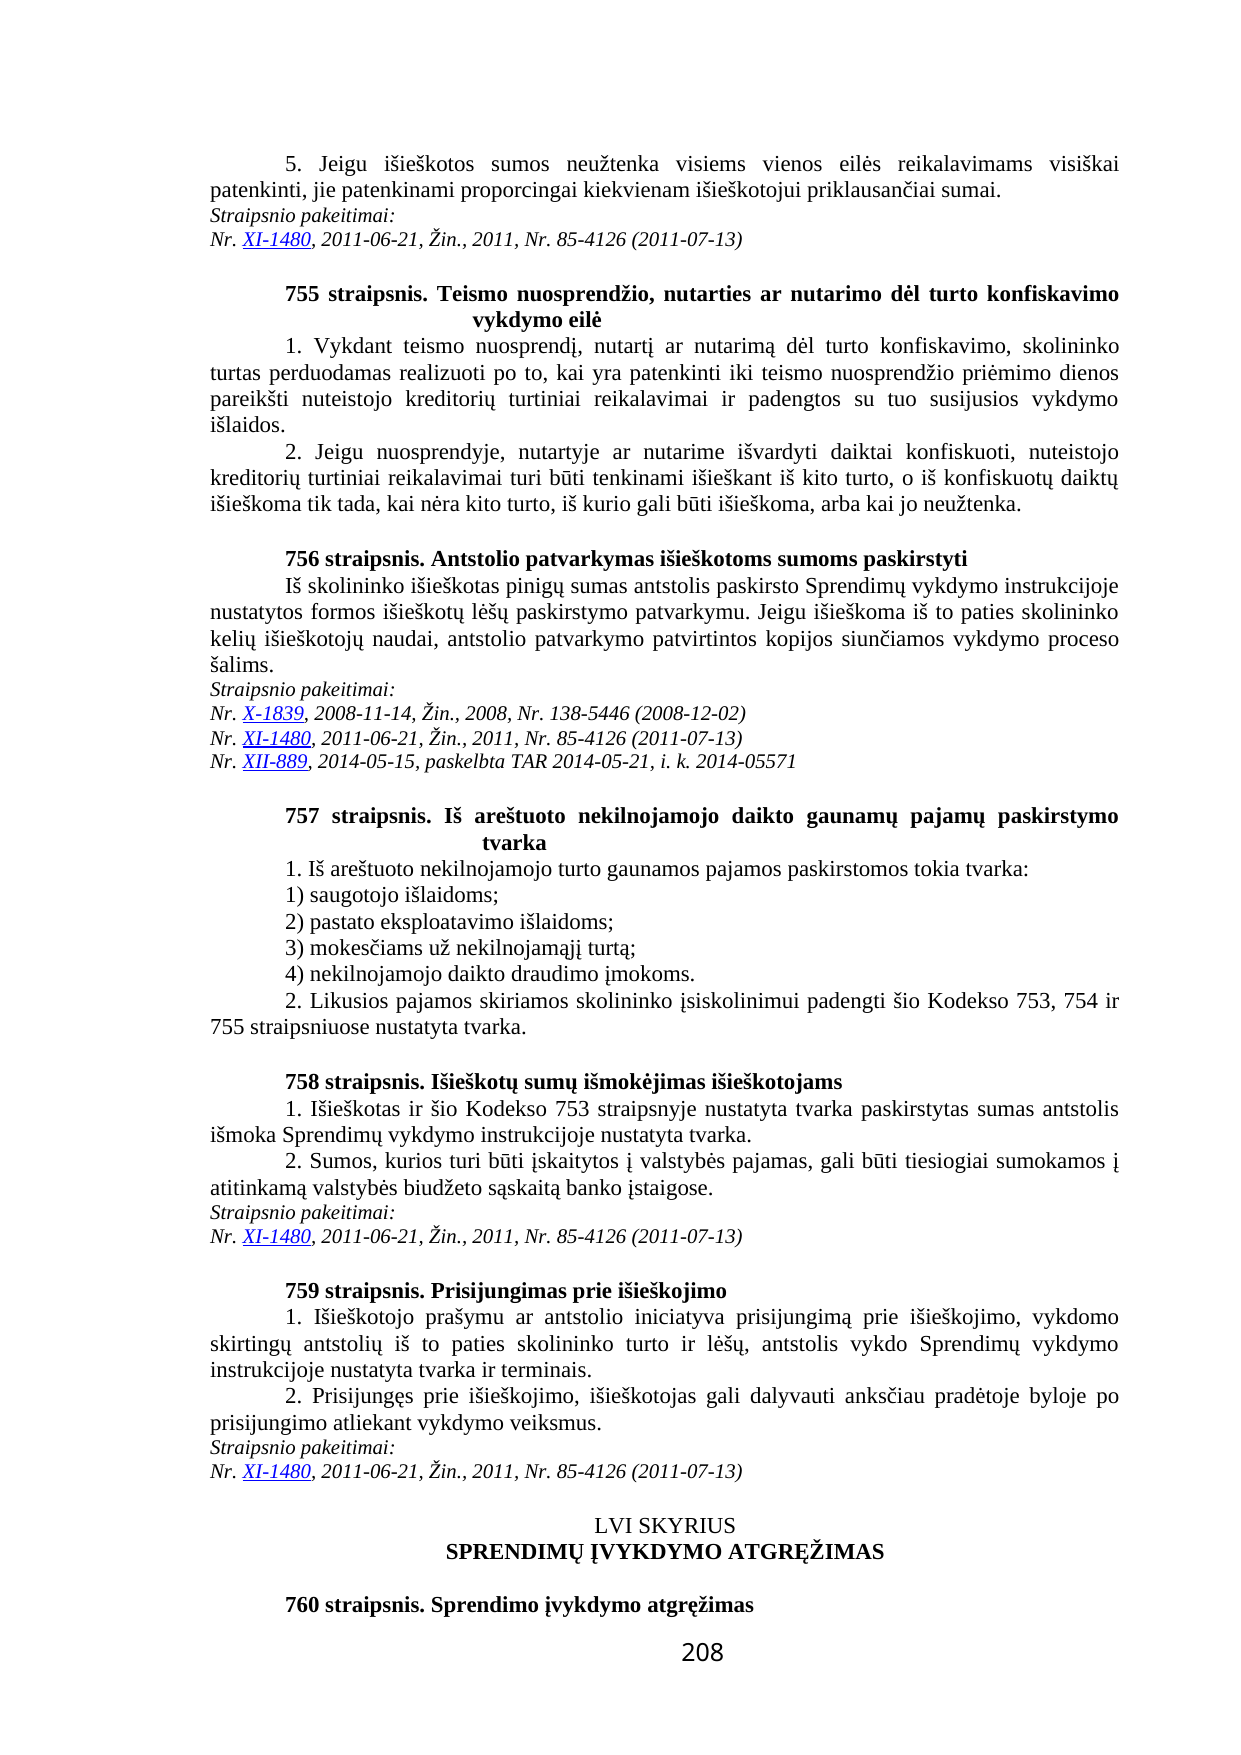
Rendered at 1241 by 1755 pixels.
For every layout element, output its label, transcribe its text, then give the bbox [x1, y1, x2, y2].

text 755 straipsnis. Teismo nuosprendžio, nutarties ar nutarimo dėl turto konfiskavimo vykdymo eilė [285, 279, 1120, 332]
text 1) saugotojo išlaidoms; [210, 881, 1120, 908]
text 2. Sumos, kurios turi būti įskaitytos į valstybės pajamas, gali būti tiesiogiai sumokamos į atitinkamą valstybės biudžeto sąskaitą banko įstaigose. [210, 1147, 1120, 1200]
text Straipsnio pakeitimai: [210, 1200, 1120, 1224]
text Nr. XI-1480, 2011-06-21, Žin., 2011, Nr. 85-4126 (2011-07-13) [210, 1459, 1120, 1483]
text 1. Išieškotojo prašymu ar antstolio iniciatyva prisijungimą prie išieškojimo, vykdomo skirtingų antstolių iš to paties skolininko turto ir lėšų, antstolis vykdo Sprendimų vykdymo instrukcijoje nustatyta tvarka ir terminais. [210, 1303, 1120, 1382]
text 760 straipsnis. Sprendimo įvykdymo atgręžimas [210, 1591, 1120, 1617]
text 757 straipsnis. Iš areštuoto nekilnojamojo daikto gaunamų pajamų paskirstymo tvarka [285, 802, 1120, 855]
text 758 straipsnis. Išieškotų sumų išmokėjimas išieškotojams [210, 1068, 1120, 1094]
text 5. Jeigu išieškotos sumos neužtenka visiems vienos eilės reikalavimams visiškai patenkinti, jie patenkinami proporcingai kiekvienam išieškotojui priklausančiai sumai. [210, 150, 1120, 203]
text 1. Iš areštuoto nekilnojamojo turto gaunamos pajamos paskirstomos tokia tvarka: [210, 855, 1120, 881]
text 2. Jeigu nuosprendyje, nutartyje ar nutarime išvardyti daiktai konfiskuoti, nuteistojo kreditorių turtiniai reikalavimai turi būti tenkinami išieškant iš kito turto, o iš konfiskuotų daiktų išieškoma tik tada, kai nėra kito turto, iš kurio gali būti išieškoma, arba kai jo neužtenka. [210, 438, 1120, 517]
text 1. Išieškotas ir šio Kodekso 753 straipsnyje nustatyta tvarka paskirstytas sumas antstolis išmoka Sprendimų vykdymo instrukcijoje nustatyta tvarka. [210, 1094, 1120, 1147]
text Iš skolininko išieškotas pinigų sumas antstolis paskirsto Sprendimų vykdymo instrukcijoje nustatytos formos išieškotų lėšų paskirstymo patvarkymu. Jeigu išieškoma iš to paties skolininko kelių išieškotojų naudai, antstolio patvarkymo patvirtintos kopijos siunčiamos vykdymo proceso šalims. [210, 572, 1120, 677]
text 1. Vykdant teismo nuosprendį, nutartį ar nutarimą dėl turto konfiskavimo, skolininko turtas perduodamas realizuoti po to, kai yra patenkinti iki teismo nuosprendžio priėmimo dienos pareikšti nuteistojo kreditorių turtiniai reikalavimai ir padengtos su tuo susijusios vykdymo išlaidos. [210, 332, 1120, 438]
text Straipsnio pakeitimai: [210, 1435, 1120, 1459]
text Nr. XI-1480, 2011-06-21, Žin., 2011, Nr. 85-4126 (2011-07-13) [210, 227, 1120, 251]
text Nr. XI-1480, 2011-06-21, Žin., 2011, Nr. 85-4126 (2011-07-13) [210, 1224, 1120, 1248]
text Straipsnio pakeitimai: [210, 677, 1120, 701]
text Nr. X-1839, 2008-11-14, Žin., 2008, Nr. 138-5446 (2008-12-02) [210, 701, 1120, 725]
text LVI SKYRIUS [210, 1512, 1120, 1538]
text 2. Prisijungęs prie išieškojimo, išieškotojas gali dalyvauti anksčiau pradėtoje byloje po prisijungimo atliekant vykdymo veiksmus. [210, 1382, 1120, 1435]
text 3) mokesčiams už nekilnojamąjį turtą; [210, 934, 1120, 960]
text Nr. XII-889, 2014-05-15, paskelbta TAR 2014-05-21, i. k. 2014-05571 [210, 749, 1120, 773]
text Straipsnio pakeitimai: [210, 203, 1120, 227]
text 756 straipsnis. Antstolio patvarkymas išieškotoms sumoms paskirstyti [210, 546, 1120, 572]
text 2) pastato eksploatavimo išlaidoms; [210, 908, 1120, 934]
text SPRENDIMŲ ĮVYKDYMO ATGRĘŽIMAS [210, 1538, 1120, 1564]
text Nr. XI-1480, 2011-06-21, Žin., 2011, Nr. 85-4126 (2011-07-13) [210, 725, 1120, 749]
text 759 straipsnis. Prisijungimas prie išieškojimo [210, 1277, 1120, 1303]
text 4) nekilnojamojo daikto draudimo įmokoms. [210, 960, 1120, 987]
text 2. Likusios pajamos skiriamos skolininko įsiskolinimui padengti šio Kodekso 753, 754 ir 755 straipsniuose nustatyta tvarka. [210, 987, 1120, 1039]
